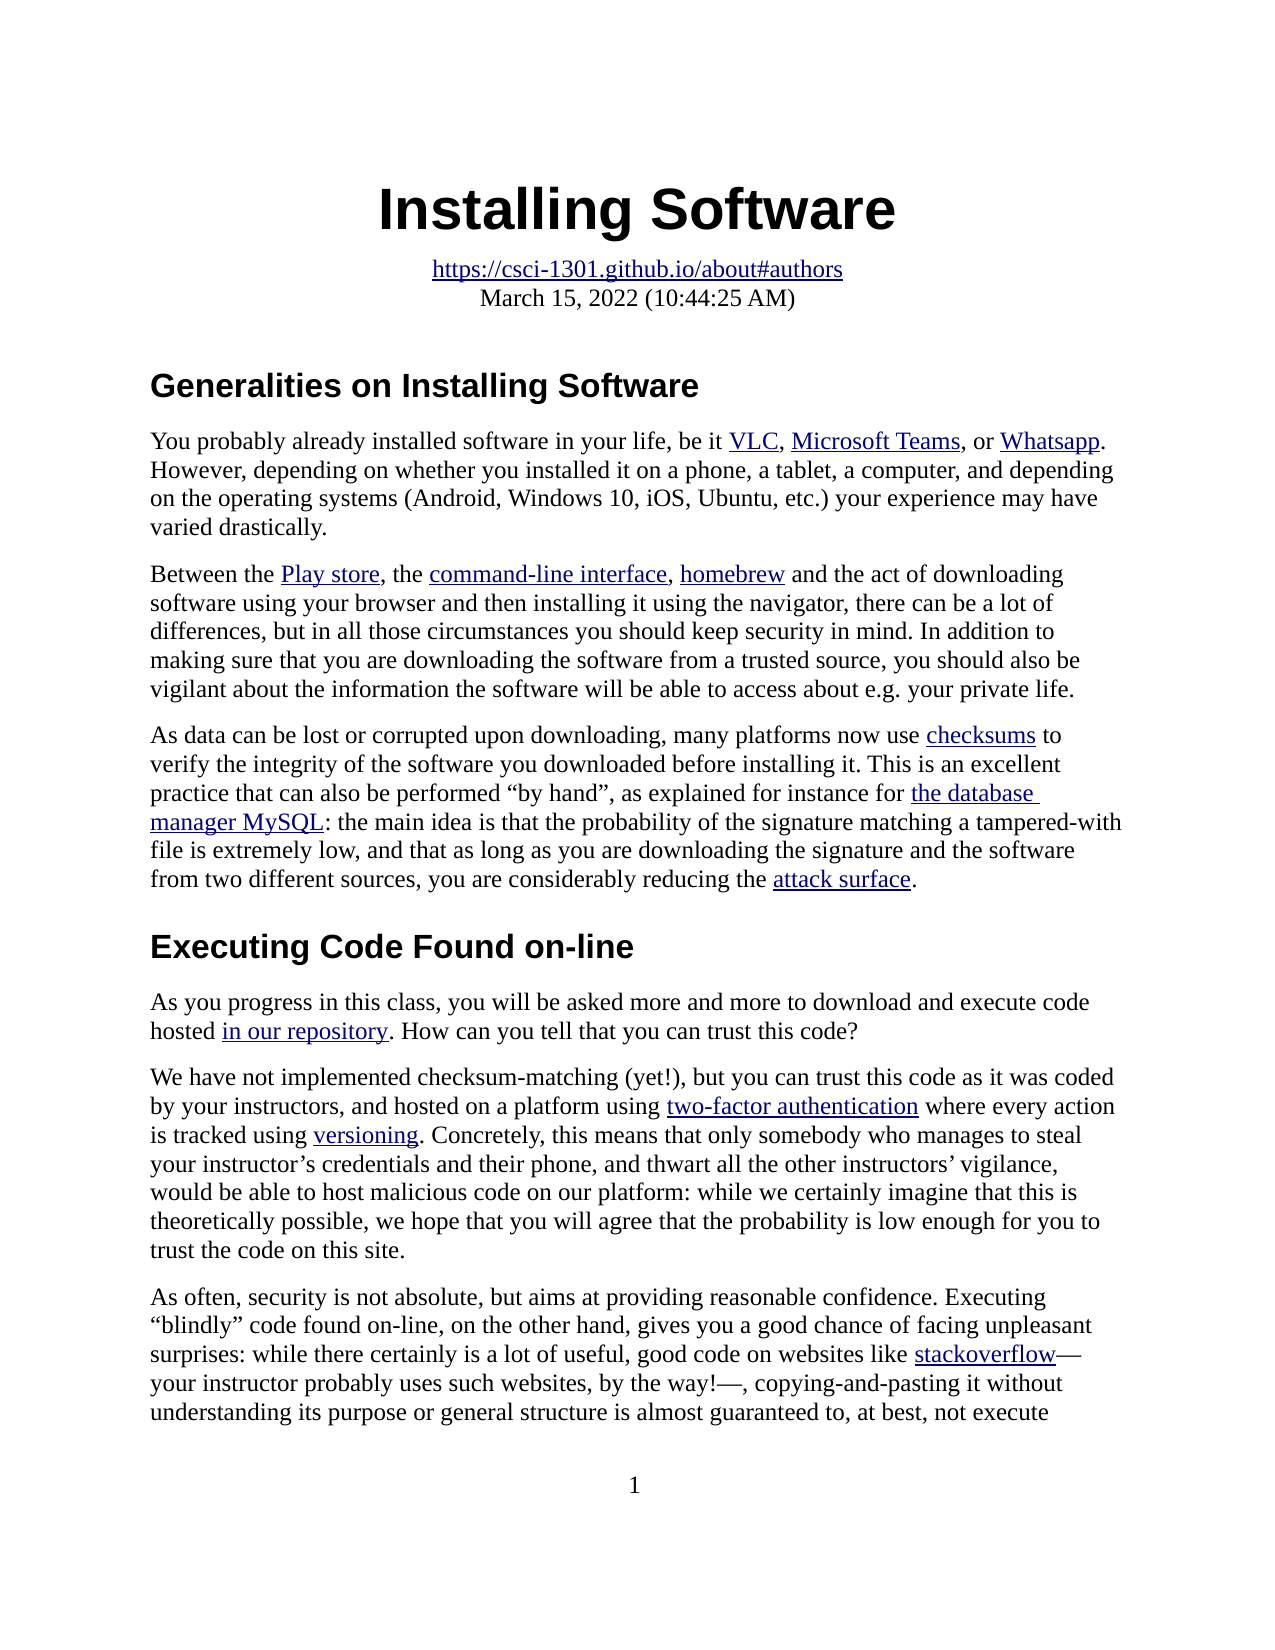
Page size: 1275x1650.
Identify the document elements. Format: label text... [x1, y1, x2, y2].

text As often, security is not absolute, but aims at providing reasonable confidence. Executing “blindly” code found on-line, on the other hand, gives you a good chance of facing unpleasant surprises: while there certainly is a lot of useful, good code on websites like stackoverflow—your instructor probably uses such websites, by the way!—, copying-and-pasting it without understanding its purpose or general structure is almost guaranteed to, at best, not execute [150, 1282, 1125, 1425]
subtitle Executing Code Found on-line [150, 927, 1125, 966]
subtitle Generalities on Installing Software [150, 366, 1125, 404]
title Installing Software [150, 175, 1125, 242]
text https://csci-1301.github.io/about#authors [150, 254, 1125, 283]
text As you progress in this class, you will be asked more and more to download and execute code hosted in our repository. How can you tell that you can trust this code? [150, 987, 1125, 1044]
text March 15, 2022 (10:44:25 AM) [150, 283, 1125, 312]
text You probably already installed software in your life, be it VLC, Microsoft Teams, or Whatsapp. However, depending on whether you installed it on a phone, a tablet, a computer, and depending on the operating systems (Android, Windows 10, iOS, Ubuntu, etc.) your experience may have varied drastically. [150, 426, 1125, 541]
text As data can be lost or corrupted upon downloading, many platforms now use checksums to verify the integrity of the software you downloaded before installing it. This is an excellent practice that can also be performed “by hand”, as explained for instance for the database manager MySQL: the main idea is that the probability of the signature matching a tampered-with file is extremely low, and that as long as you are downloading the signature and the software from two different sources, you are considerably reducing the attack surface. [150, 721, 1125, 893]
text We have not implemented checksum-matching (yet!), but you can trust this code as it was coded by your instructors, and hosted on a platform using two-factor authentication where every action is tracked using versioning. Concretely, this means that only somebody who manages to steal your instructor’s credentials and their phone, and thwart all the other instructors’ vigilance, would be able to host malicious code on our platform: while we certainly imagine that this is theoretically possible, we hope that you will agree that the probability is low enough for you to trust the code on this site. [150, 1062, 1125, 1264]
text Between the Play store, the command-line interface, homebrew and the act of downloading software using your browser and then installing it using the navigator, there can be a lot of differences, but in all those circumstances you should keep security in mind. In addition to making sure that you are downloading the software from a trusted source, you should also be vigilant about the information the software will be able to access about e.g. your private life. [150, 559, 1125, 703]
